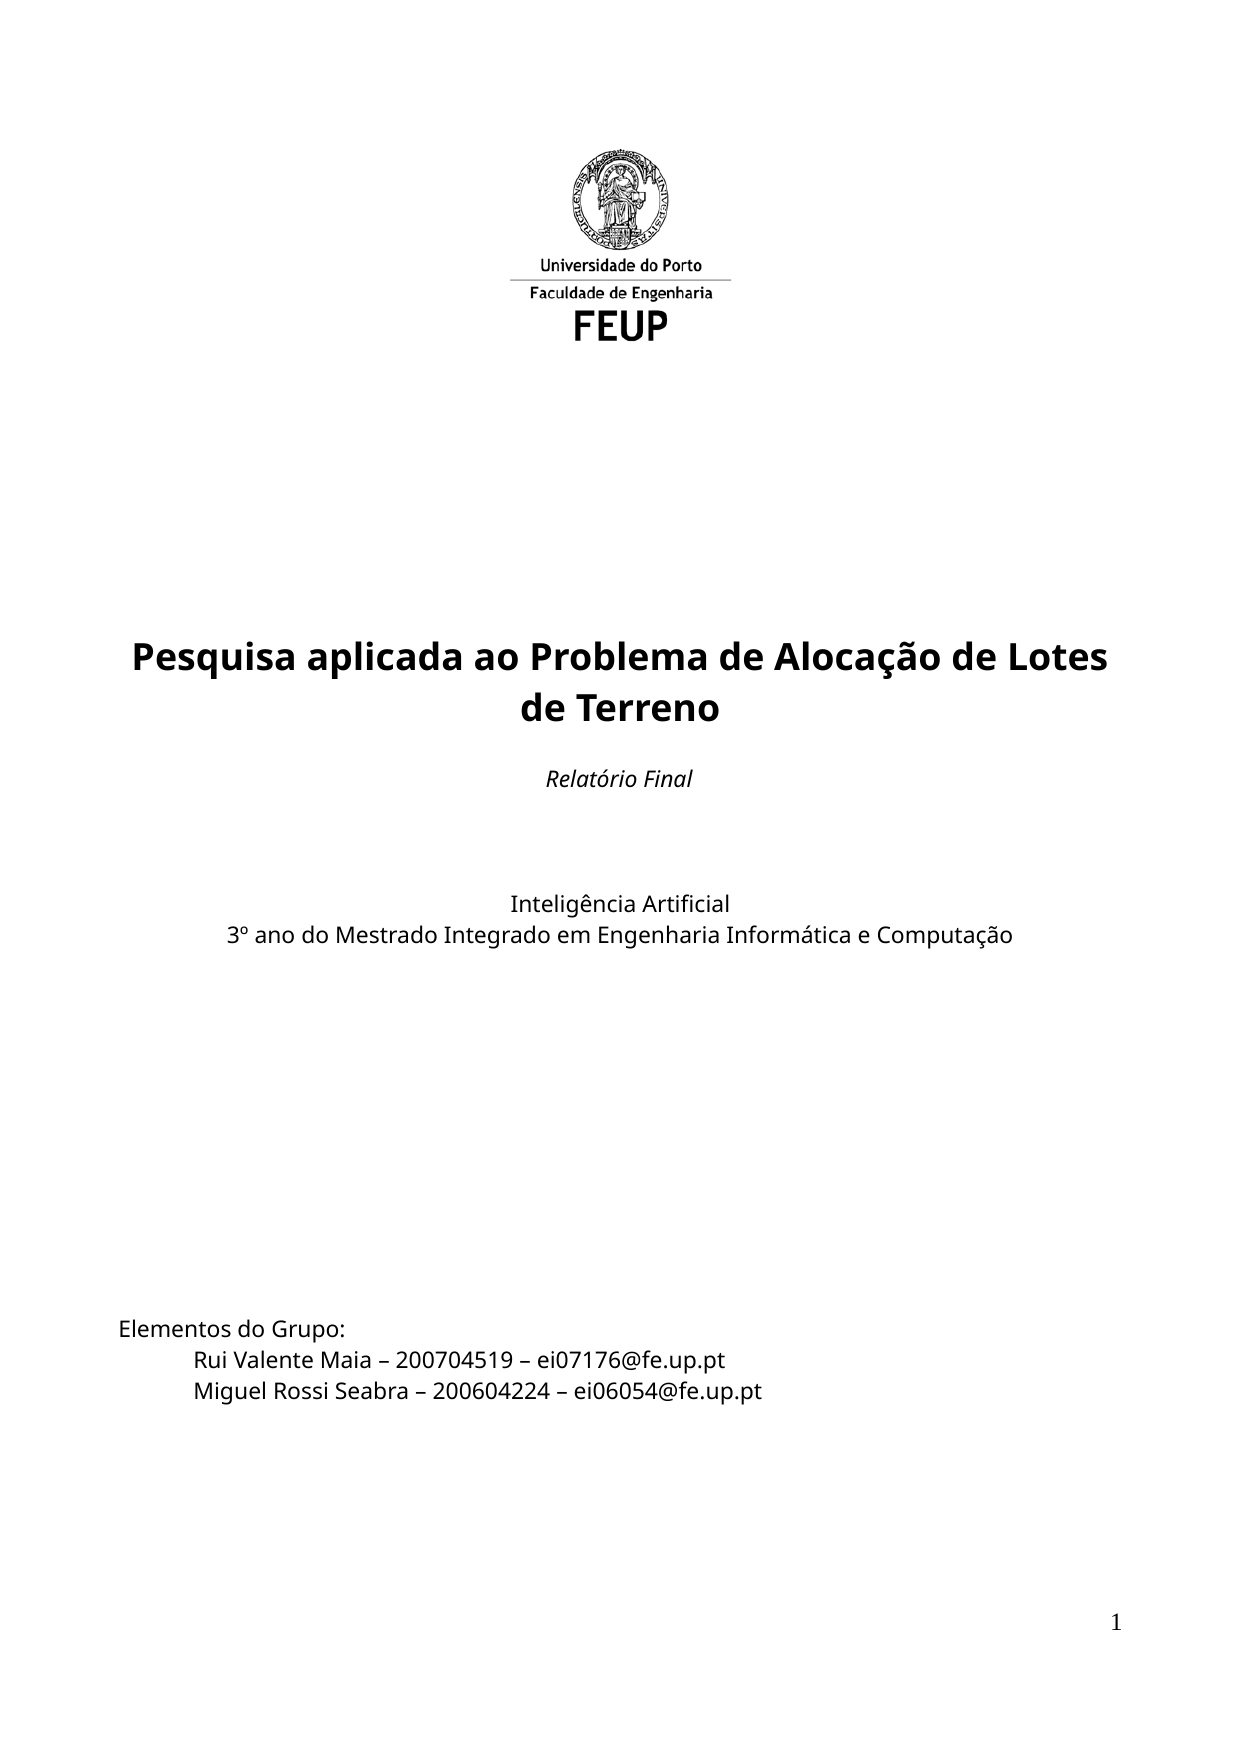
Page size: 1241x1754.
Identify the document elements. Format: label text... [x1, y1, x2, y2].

text Relatório Final [118, 763, 1122, 794]
text Rui Valente Maia – 200704519 – ei07176@fe.up.pt [118, 1344, 1122, 1375]
picture [487, 125, 753, 364]
text Inteligência Artificial [118, 888, 1122, 919]
text Miguel Rossi Seabra – 200604224 – ei06054@fe.up.pt [118, 1375, 1122, 1407]
text 3º ano do Mestrado Integrado em Engenharia Informática e Computação [118, 919, 1122, 951]
text Elementos do Grupo: [118, 1313, 1122, 1344]
text Pesquisa aplicada ao Problema de Alocação de Lotes de Terreno [118, 630, 1122, 732]
